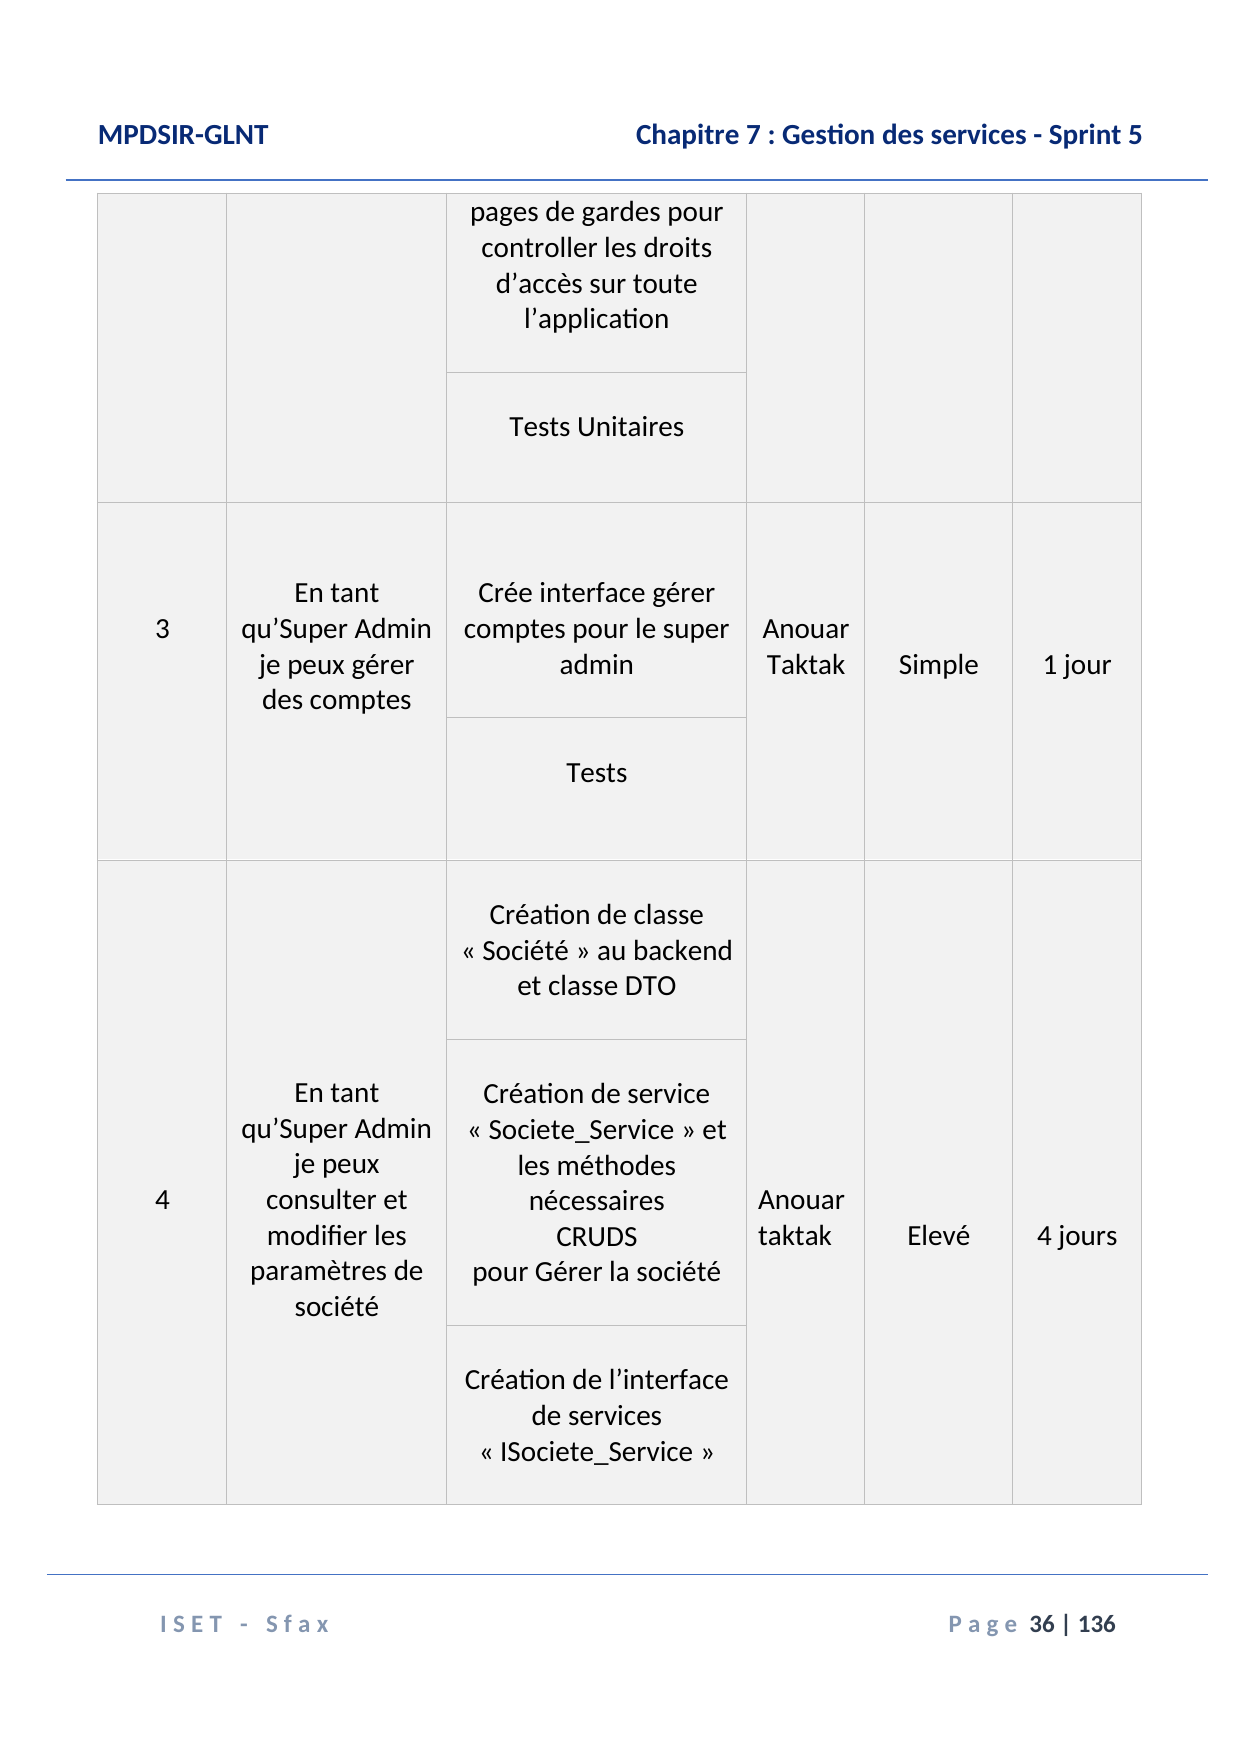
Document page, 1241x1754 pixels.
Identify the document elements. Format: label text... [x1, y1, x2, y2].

table_cell Création de l’interface de services « ISociete_Service » [447, 1326, 746, 1504]
table_cell [227, 194, 446, 502]
table_cell [865, 194, 1012, 502]
table_cell 1 jour [1013, 503, 1141, 859]
table_cell Crée interface gérer comptes pour le super admin [447, 503, 746, 717]
table_cell 3 [98, 503, 226, 859]
table_cell Anouar taktak [747, 861, 864, 1504]
table_cell [98, 194, 226, 502]
table_cell En tant qu’Super Admin je peux gérer des comptes [227, 503, 446, 859]
table_cell Tests [447, 718, 746, 859]
table_cell Anouar Taktak [747, 503, 864, 859]
table_cell Simple [865, 503, 1012, 859]
table_cell [1013, 194, 1141, 502]
table_cell Tests Unitaires [447, 373, 746, 502]
table_cell Création de service « Societe_Service » et les méthodes nécessaires CRUDS pour Gérer la société [447, 1040, 746, 1325]
table_cell pages de gardes pour controller les droits d’accès sur toute l’application [447, 194, 746, 372]
table_cell 4 [98, 861, 226, 1504]
table_cell [747, 194, 864, 502]
table_cell En tant qu’Super Admin je peux consulter et modifier les paramètres de société [227, 861, 446, 1504]
table_cell Création de classe « Société » au backend et classe DTO [447, 861, 746, 1039]
table_cell 4 jours [1013, 861, 1141, 1504]
table_cell Elevé [865, 861, 1012, 1504]
